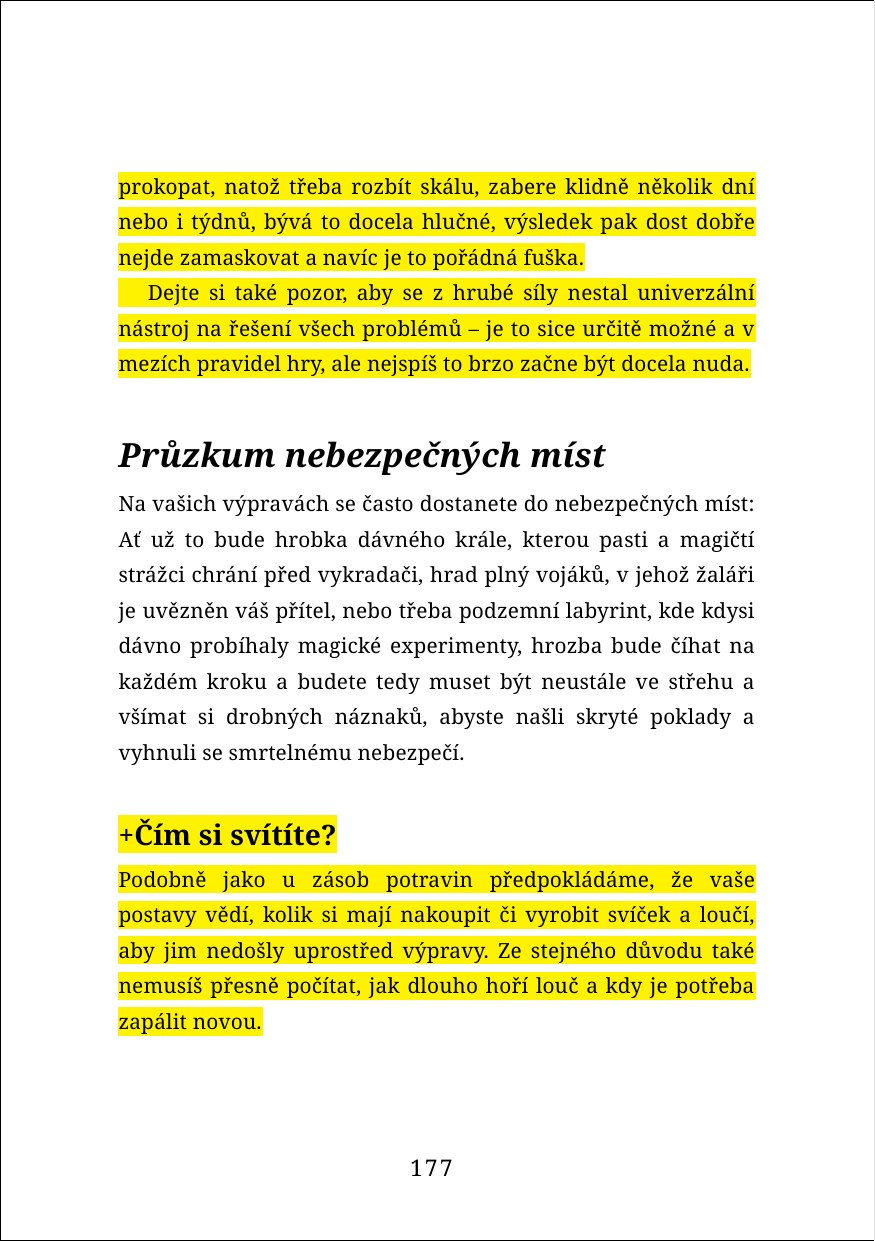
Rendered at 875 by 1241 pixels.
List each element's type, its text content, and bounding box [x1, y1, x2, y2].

subtitle +Čím si svítíte? [118, 815, 756, 853]
text Podobně jako u zásob potravin předpokládáme, že vaše postavy vědí, kolik si mají nakoupit či vyrobit svíček a loučí, aby jim nedošly uprostřed výpravy. Ze stejného důvodu také nemusíš přesně počítat, jak dlouho hoří louč a kdy je potřeba zapálit novou. [118, 865, 756, 1036]
text prokopat, natož třeba rozbít skálu, zabere klidně několik dní nebo i týdnů, bývá to docela hlučné, výsledek pak dost dobře nejde zamaskovat a navíc je to pořádná fuška. Dejte si také pozor, aby se z hrubé síly nestal univerzální nástroj na řešení všech problémů – je to sice určitě možné a v mezích pravidel hry, ale nejspíš to brzo začne být docela nuda. [118, 172, 756, 378]
subtitle Průzkum nebezpečných míst [118, 432, 756, 478]
text Na vašich výpravách se často dostanete do nebezpečných míst: Ať už to bude hrobka dávného krále, kterou pasti a magičtí strážci chrání před vykradači, hrad plný vojáků, v jehož žaláři je uvězněn váš přítel, nebo třeba podzemní labyrint, kde kdysi dávno probíhaly magické experimenty, hrozba bude číhat na každém kroku a budete tedy muset být neustále ve střehu a všímat si drobných náznaků, abyste našli skryté poklady a vyhnuli se smrtelnému nebezpečí. [118, 489, 756, 766]
